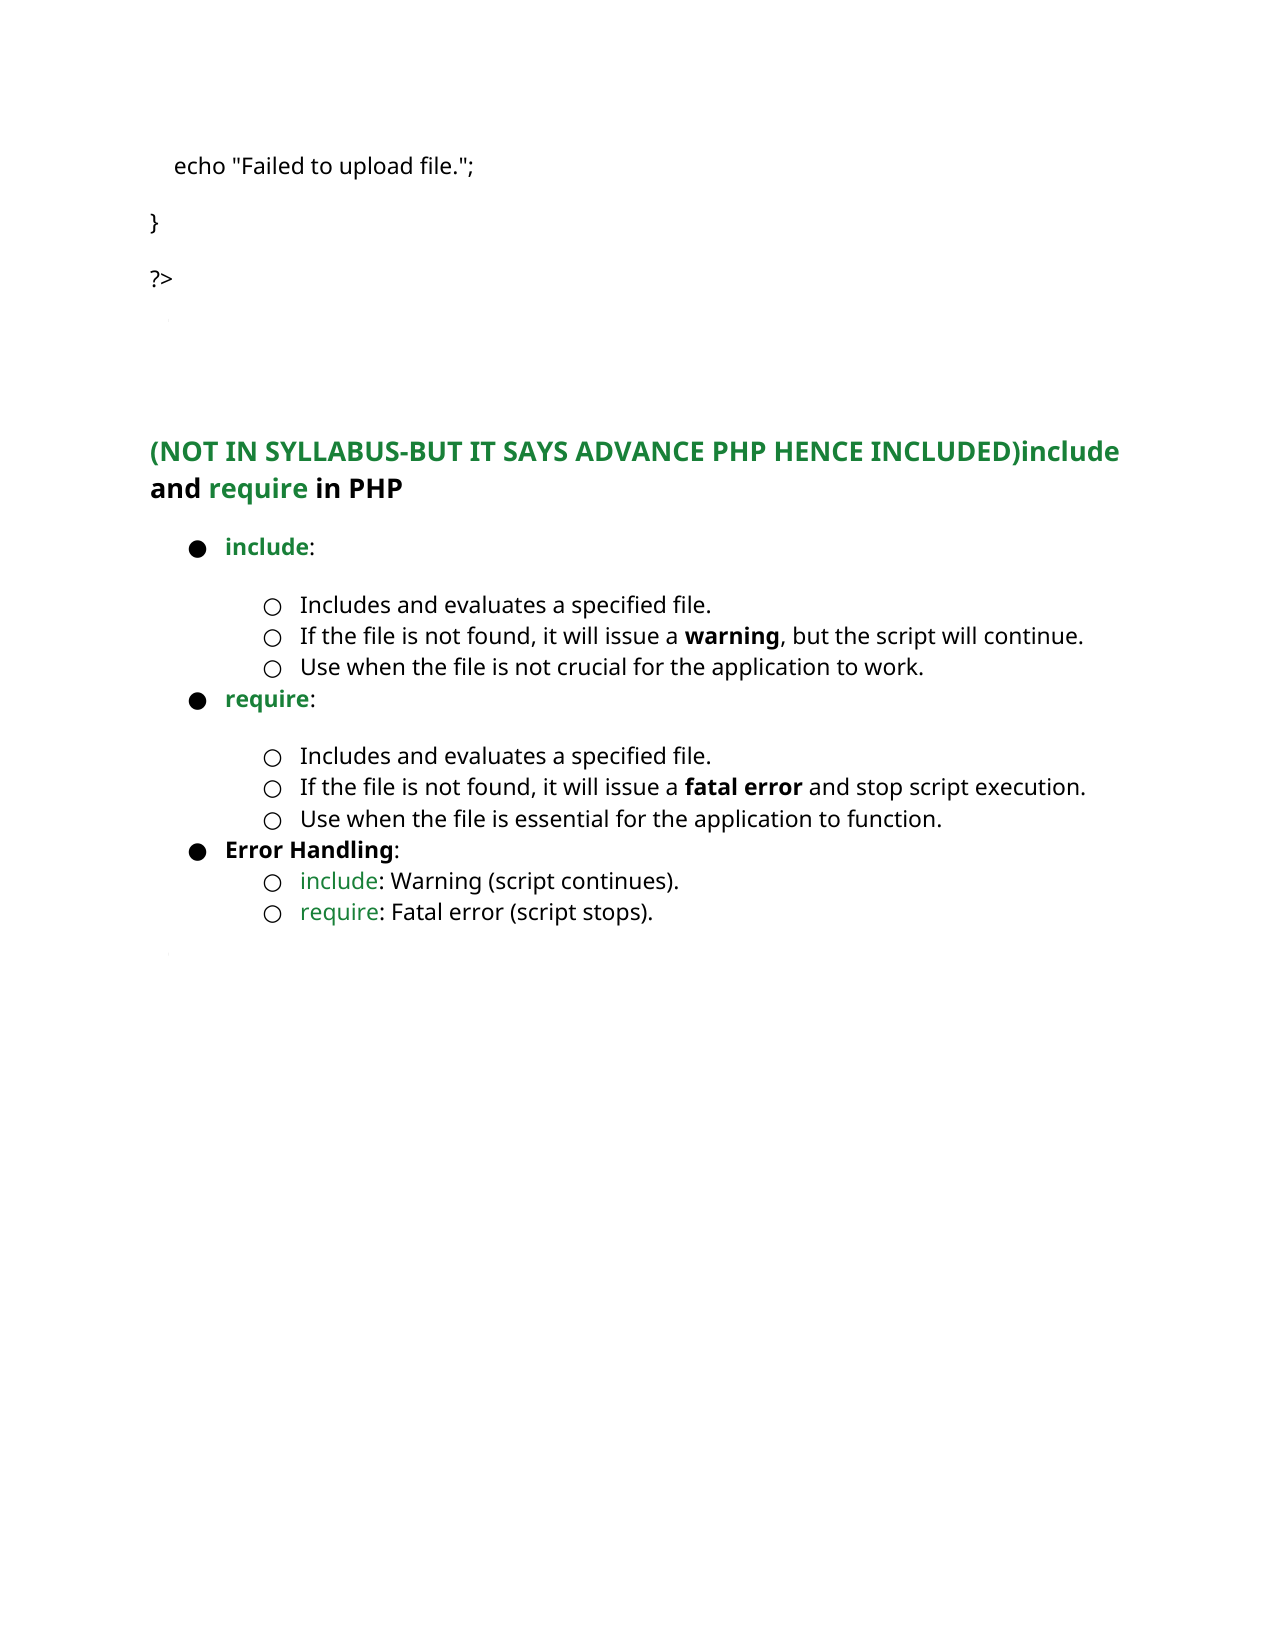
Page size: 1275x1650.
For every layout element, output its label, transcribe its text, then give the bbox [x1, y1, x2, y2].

text echo "Failed to upload file."; [150, 150, 1125, 181]
list include: [187, 531, 1125, 589]
list Includes and evaluates a specified file. [262, 740, 1125, 771]
list Use when the file is not crucial for the application to work. [262, 651, 1125, 682]
list require: Fatal error (script stops). [262, 896, 1125, 928]
text } [150, 206, 1125, 237]
subtitle (NOT IN SYLLABUS-BUT IT SAYS ADVANCE PHP HENCE INCLUDED)include and require in PHP [150, 432, 1125, 506]
list Error Handling: [187, 834, 1125, 865]
list Includes and evaluates a specified file. [262, 589, 1125, 620]
list require: [187, 682, 1125, 740]
list include: Warning (script continues). [262, 865, 1125, 896]
text ?> [150, 262, 1125, 294]
list If the file is not found, it will issue a warning, but the script will continue. [262, 620, 1125, 651]
list If the file is not found, it will issue a fatal error and stop script execution. [262, 771, 1125, 803]
list Use when the file is essential for the application to function. [262, 803, 1125, 834]
